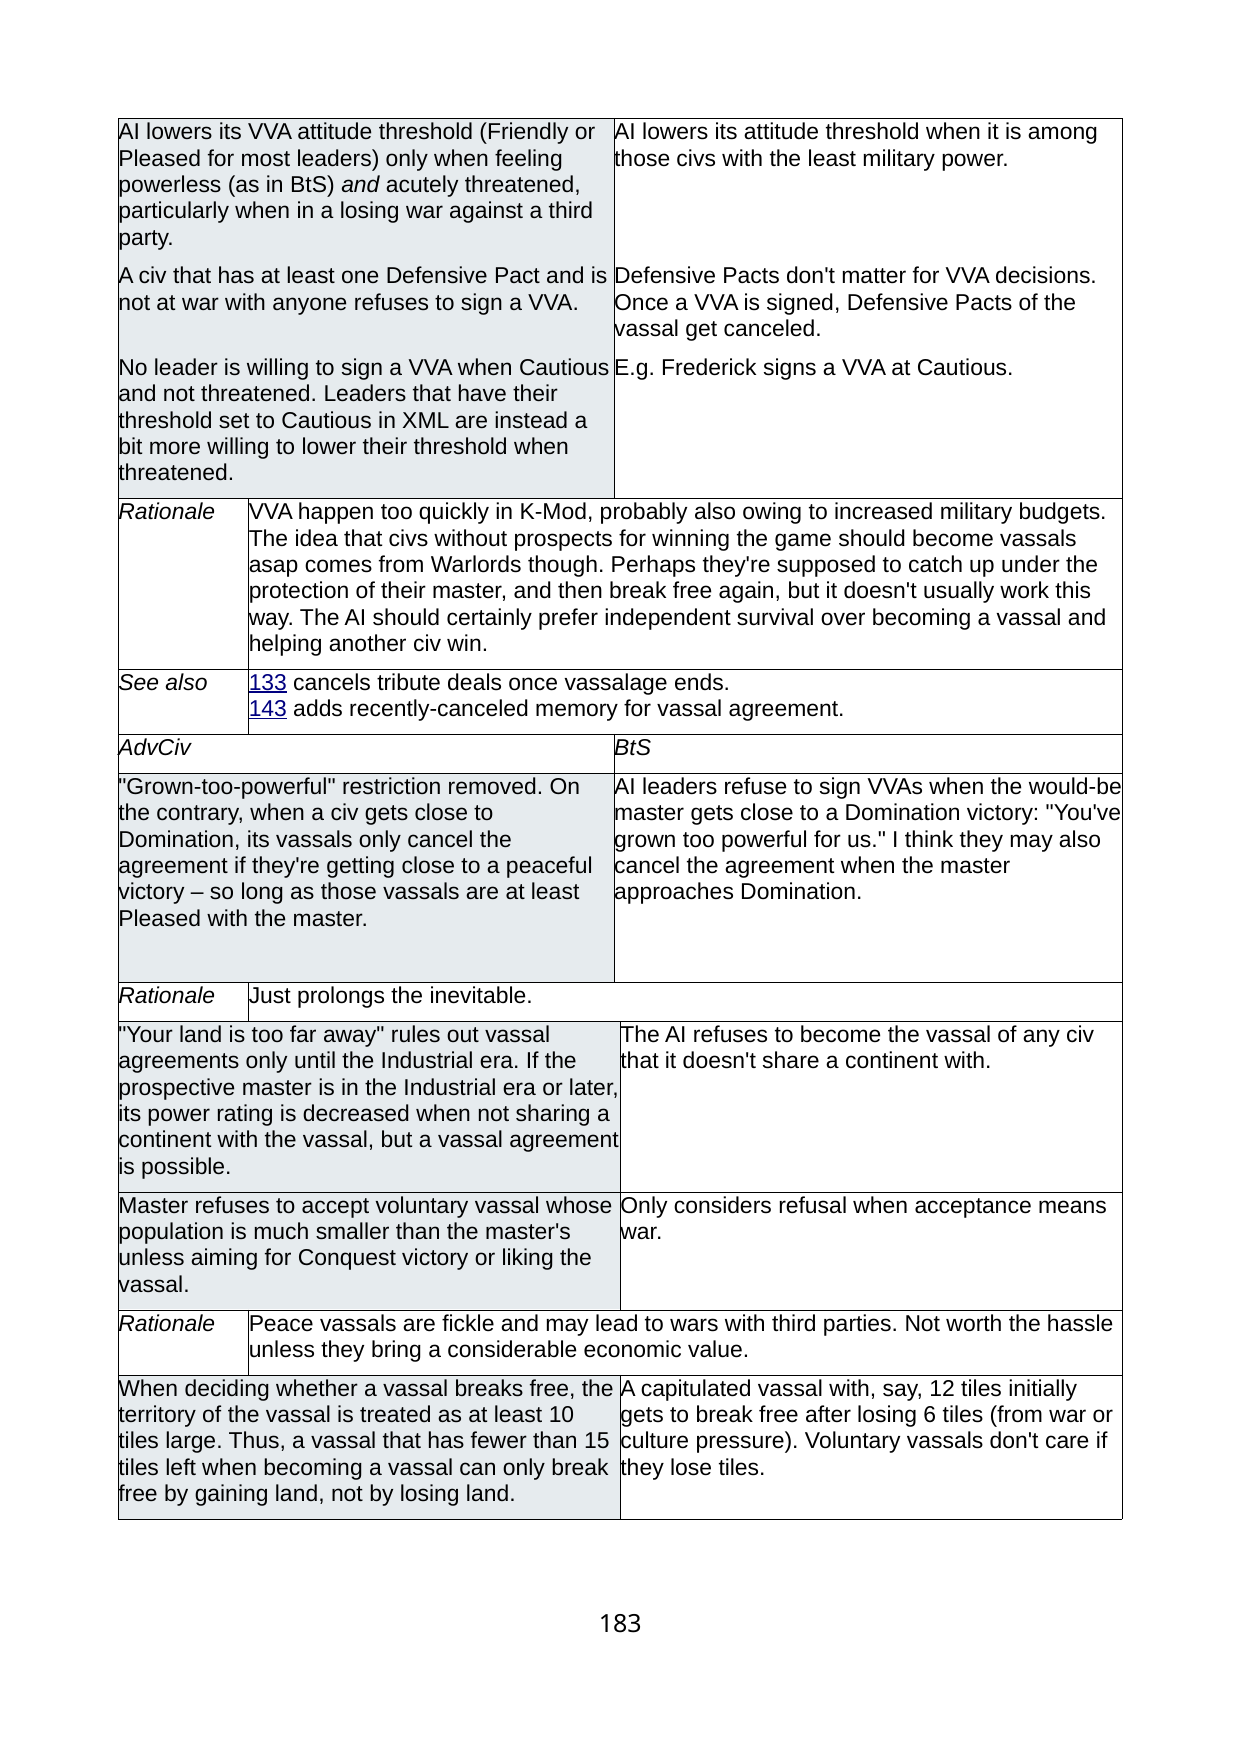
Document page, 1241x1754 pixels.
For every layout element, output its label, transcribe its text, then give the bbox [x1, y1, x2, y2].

table_cell "Grown-too-powerful" restriction removed. On the contrary, when a civ gets close to Domination, its vassals only cancel the agreement if they're getting close to a peaceful victory – so long as those vassals are at least Pleased with the master. [119, 774, 614, 982]
table_cell See also [119, 670, 248, 734]
table_cell Rationale [119, 983, 248, 1021]
table_cell AI lowers its VVA attitude threshold (Friendly or Pleased for most leaders) only when feeling powerless (as in BtS) and acutely threatened, particularly when in a losing war against a third party. A civ that has at least one Defensive Pact and is not at war with anyone refuses to sign a VVA. No leader is willing to sign a VVA when Cautious and not threatened. Leaders that have their threshold set to Cautious in XML are instead a bit more willing to lower their threshold when threatened. [119, 119, 614, 498]
table_cell Master refuses to accept voluntary vassal whose population is much smaller than the master's unless aiming for Conquest victory or liking the vassal. [119, 1193, 620, 1309]
table_cell Rationale [119, 499, 248, 669]
table_cell AI lowers its attitude threshold when it is among those civs with the least military power. Defensive Pacts don't matter for VVA decisions. Once a VVA is signed, Defensive Pacts of the vassal get canceled. E.g. Frederick signs a VVA at Cautious. [615, 119, 1122, 498]
table_cell Just prolongs the inevitable. [249, 983, 1122, 1021]
table_cell AdvCiv [119, 735, 614, 773]
table_cell The AI refuses to become the vassal of any civ that it doesn't share a continent with. [621, 1022, 1122, 1192]
table_cell Peace vassals are fickle and may lead to wars with third parties. Not worth the hassle unless they bring a considerable economic value. [249, 1311, 1122, 1375]
table_cell AI leaders refuse to sign VVAs when the would-be master gets close to a Domination victory: "You've grown too powerful for us." I think they may also cancel the agreement when the master approaches Domination. [615, 774, 1122, 982]
table_cell 133 cancels tribute deals once vassalage ends. 143 adds recently-canceled memory for vassal agreement. [249, 670, 1122, 734]
table_cell Rationale [119, 1311, 248, 1375]
table_cell VVA happen too quickly in K-Mod, probably also owing to increased military budgets. The idea that civs without prospects for winning the game should become vassals asap comes from Warlords though. Perhaps they're supposed to catch up under the protection of their master, and then break free again, but it doesn't usually work this way. The AI should certainly prefer independent survival over becoming a vassal and helping another civ win. [249, 499, 1122, 669]
table_cell Only considers refusal when acceptance means war. [621, 1193, 1122, 1309]
table_cell "Your land is too far away" rules out vassal agreements only until the Industrial era. If the prospective master is in the Industrial era or later, its power rating is decreased when not sharing a continent with the vassal, but a vassal agreement is possible. [119, 1022, 620, 1192]
table_cell When deciding whether a vassal breaks free, the territory of the vassal is treated as at least 10 tiles large. Thus, a vassal that has fewer than 15 tiles left when becoming a vassal can only break free by gaining land, not by losing land. [119, 1376, 620, 1519]
table_cell A capitulated vassal with, say, 12 tiles initially gets to break free after losing 6 tiles (from war or culture pressure). Voluntary vassals don't care if they lose tiles. [621, 1376, 1122, 1519]
table_cell BtS [615, 735, 1122, 773]
